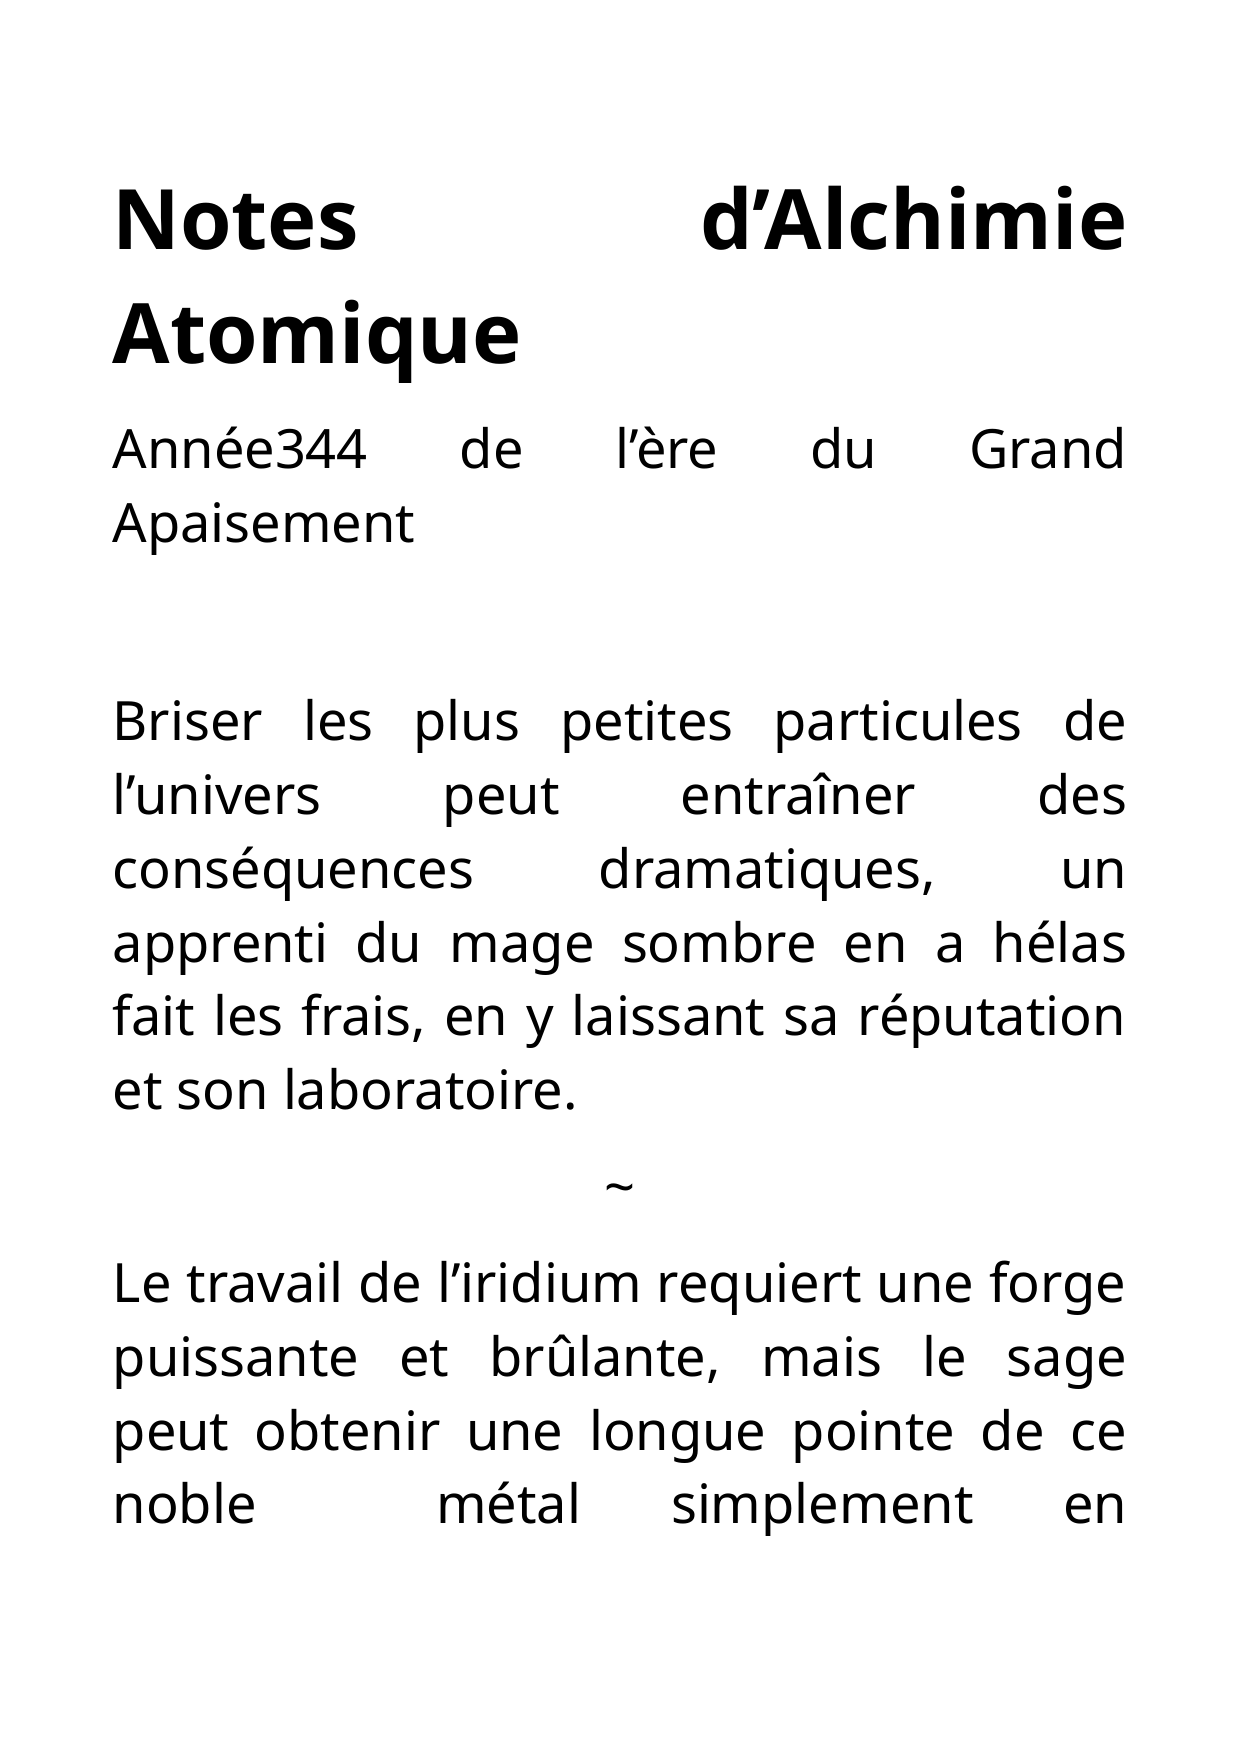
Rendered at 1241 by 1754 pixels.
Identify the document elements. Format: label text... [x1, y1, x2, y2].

text ~ [112, 1148, 1128, 1222]
text Briser les plus petites particules de l’univers peut entraîner des conséquences dramatiques, un apprenti du mage sombre en a hélas fait les frais, en y laissant sa réputation et son laboratoire. [112, 683, 1128, 1125]
text Notes d’Alchimie Atomique [112, 160, 1128, 387]
text Année344 de l’ère du Grand Apaisement [112, 410, 1128, 558]
text Le travail de l’iridium requiert une forge puissante et brûlante, mais le sage peut obtenir une longue pointe de ce noble métal simplement en [112, 1245, 1128, 1540]
